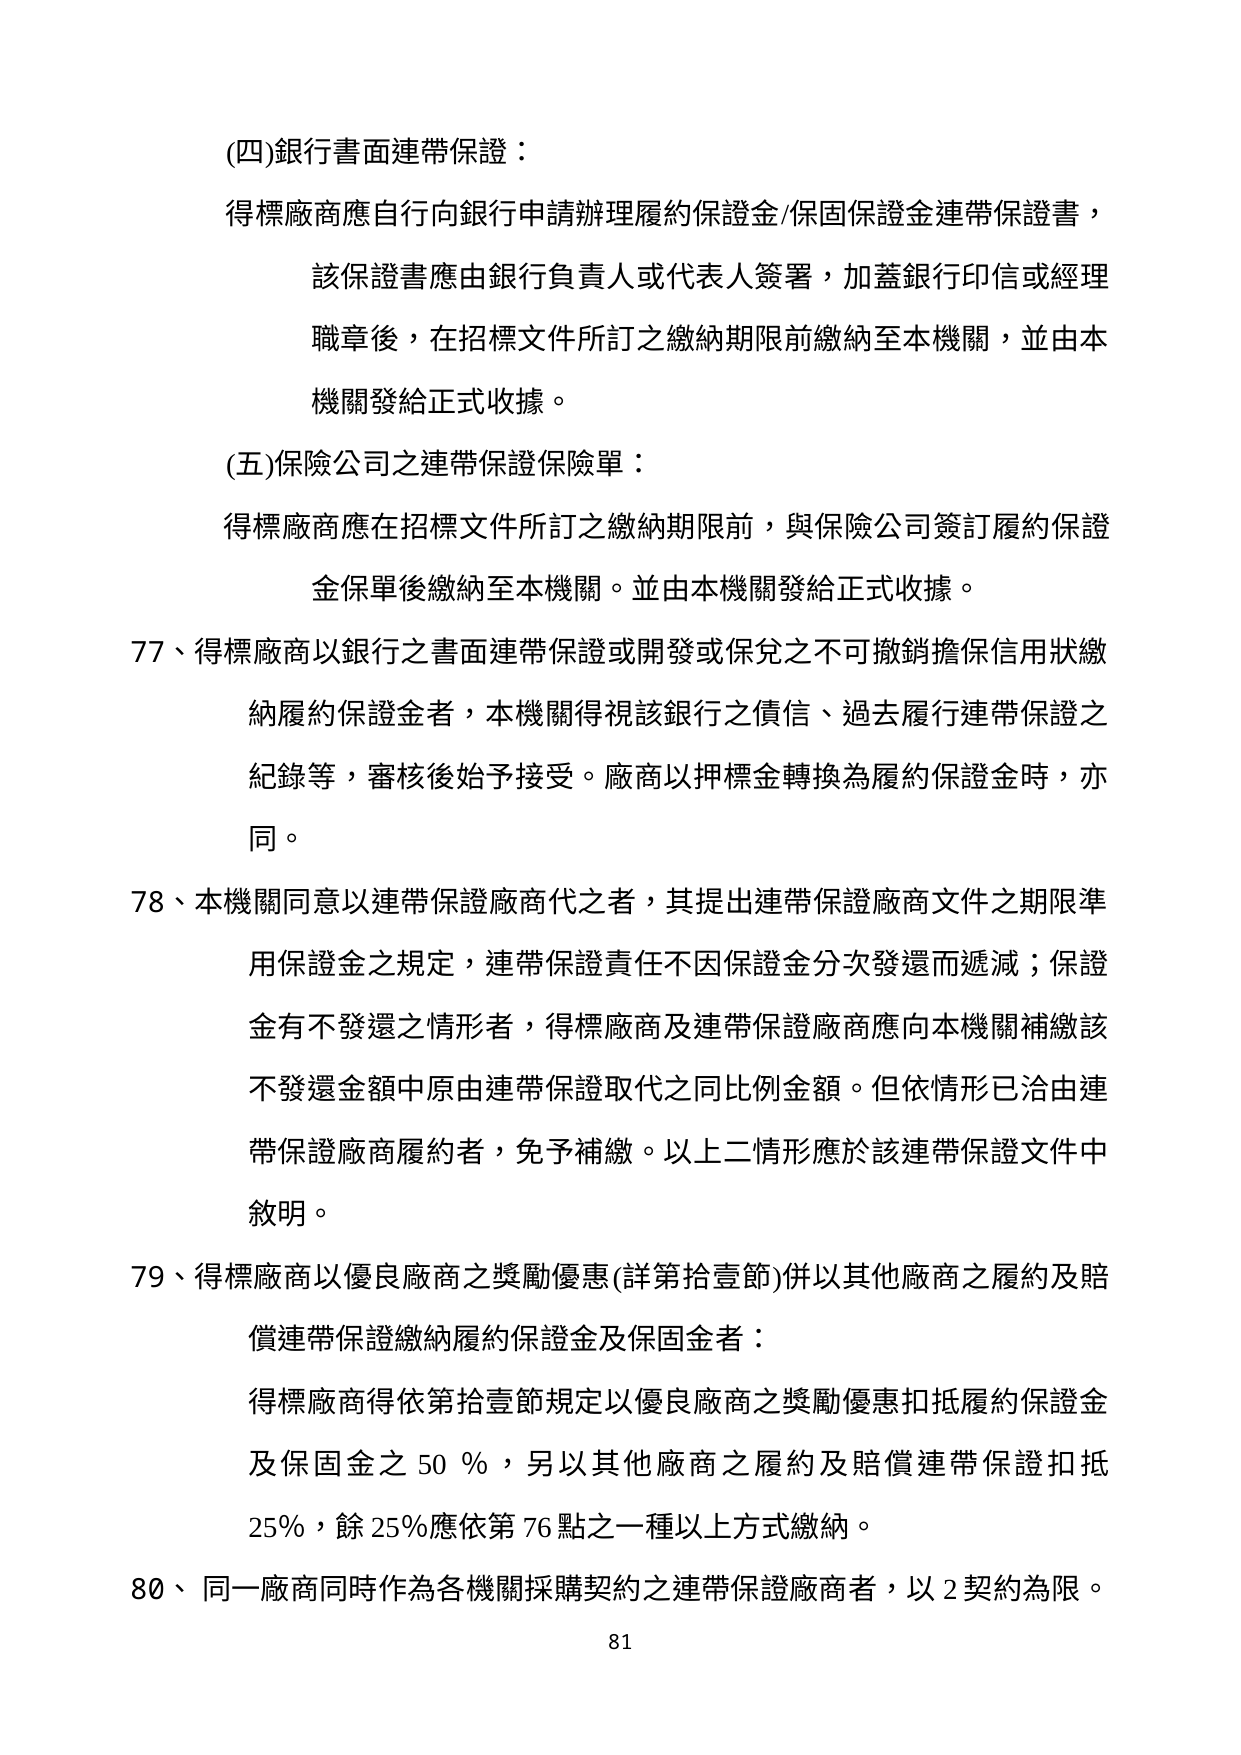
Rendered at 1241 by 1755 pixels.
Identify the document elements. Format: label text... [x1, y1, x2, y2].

list 得標廠商以銀行之書面連帶保證或開發或保兌之不可撤銷擔保信用狀繳納履約保證金者，本機關得視該銀行之債信、過去履行連帶保證之紀錄等，審核後始予接受。廠商以押標金轉換為履約保證金時，亦同。 [130, 608, 1110, 858]
list 同一廠商同時作為各機關採購契約之連帶保證廠商者，以2契約為限。 [130, 1545, 1110, 1608]
list 得標廠商以優良廠商之獎勵優惠(詳第拾壹節)併以其他廠商之履約及賠償連帶保證繳納履約保證金及保固金者： [130, 1233, 1110, 1358]
text 得標廠商得依第拾壹節規定以優良廠商之獎勵優惠扣抵履約保證金及保固金之50 ％，另以其他廠商之履約及賠償連帶保證扣抵25％，餘25％應依第76點之一種以上方式繳納。 [248, 1358, 1110, 1545]
text (五)保險公司之連帶保證保險單： [189, 420, 1110, 483]
text (四)銀行書面連帶保證： [189, 108, 1110, 170]
text 得標廠商應自行向銀行申請辦理履約保證金/保固保證金連帶保證書，該保證書應由銀行負責人或代表人簽署，加蓋銀行印信或經理職章後，在招標文件所訂之繳納期限前繳納至本機關，並由本機關發給正式收據。 [130, 170, 1110, 420]
text 得標廠商應在招標文件所訂之繳納期限前，與保險公司簽訂履約保證金保單後繳納至本機關。並由本機關發給正式收據。 [130, 483, 1110, 608]
list 本機關同意以連帶保證廠商代之者，其提出連帶保證廠商文件之期限準用保證金之規定，連帶保證責任不因保證金分次發還而遞減；保證金有不發還之情形者，得標廠商及連帶保證廠商應向本機關補繳該不發還金額中原由連帶保證取代之同比例金額。但依情形已洽由連帶保證廠商履約者，免予補繳。以上二情形應於該連帶保證文件中敘明。 [130, 858, 1110, 1233]
